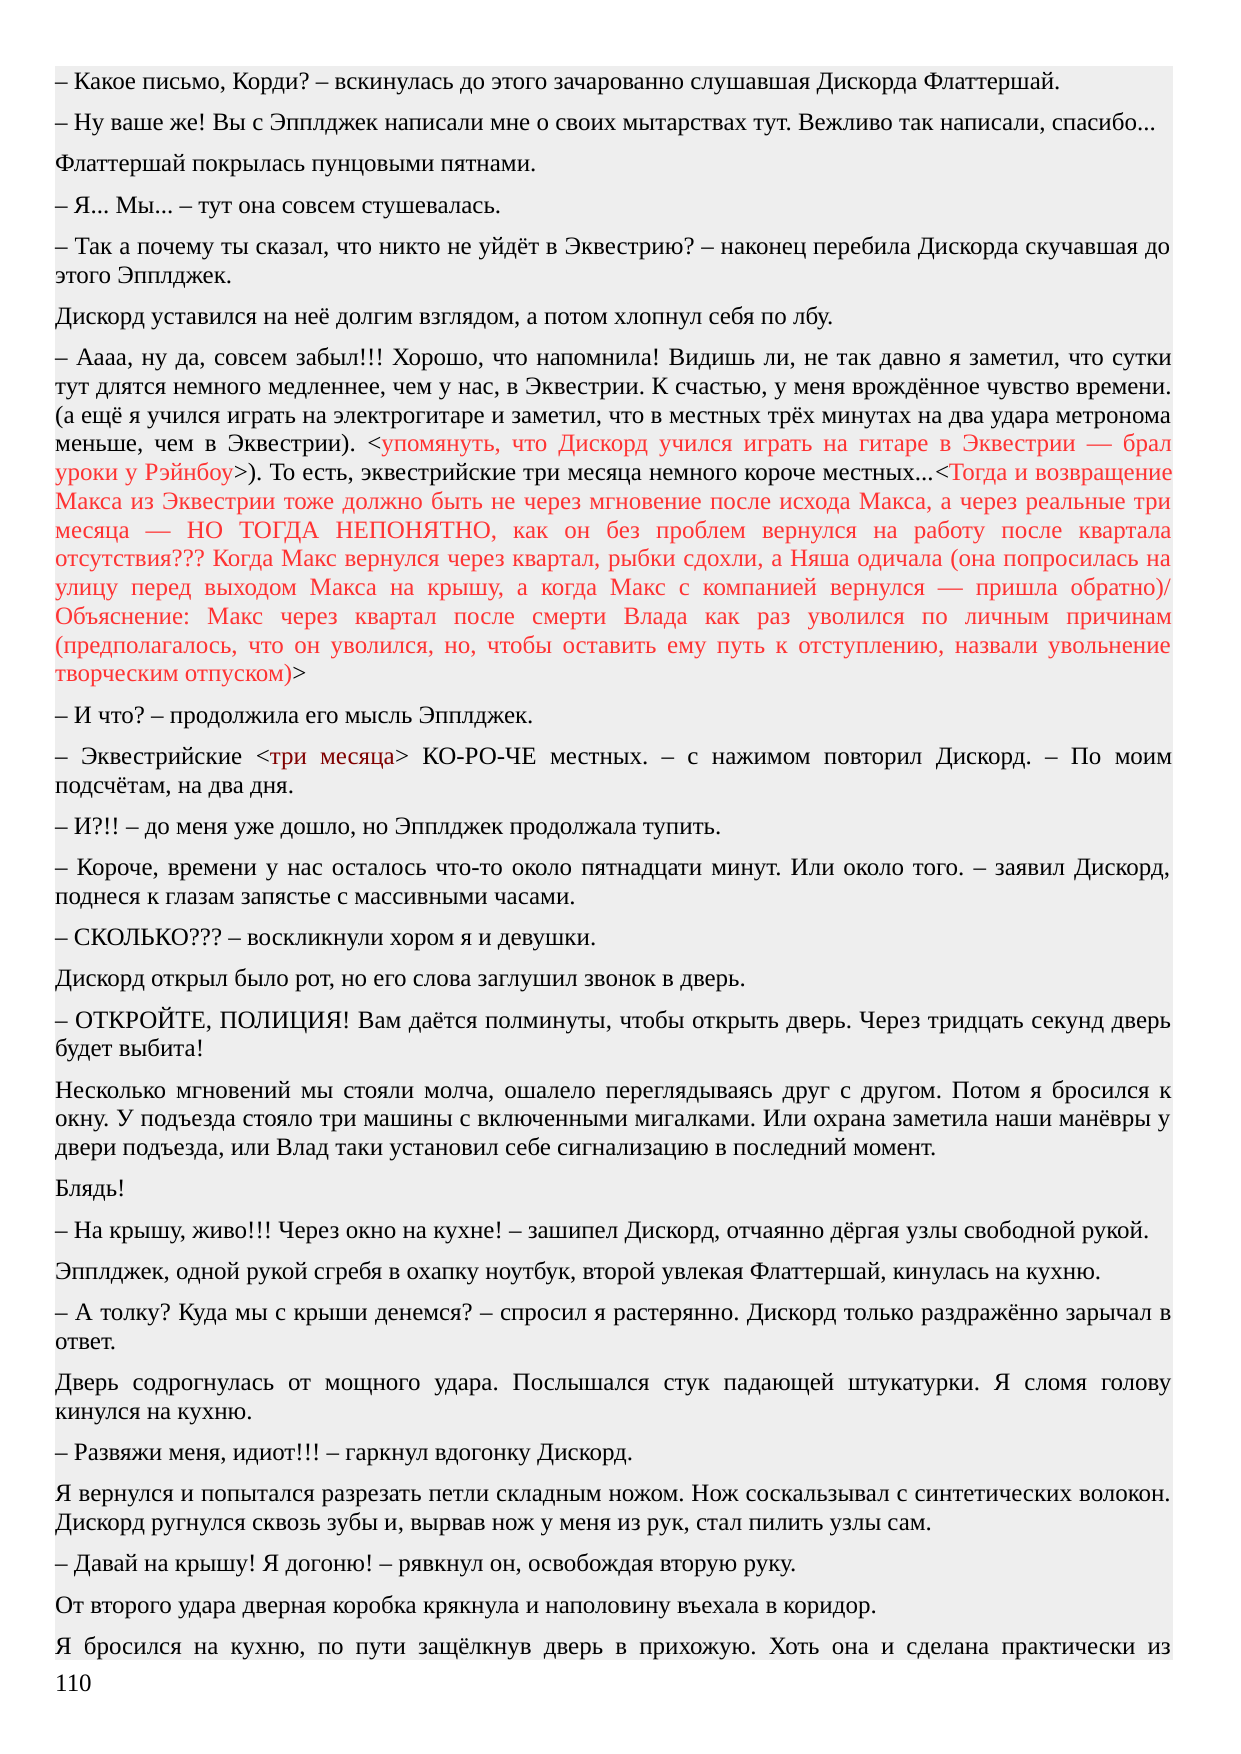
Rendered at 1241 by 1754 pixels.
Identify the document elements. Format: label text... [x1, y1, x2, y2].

text – Развяжи меня, идиот!!! – гаркнул вдогонку Дискорд. [55, 1437, 1173, 1466]
text Флаттершай покрылась пунцовыми пятнами. [55, 148, 1173, 177]
text Эпплджек, одной рукой сгребя в охапку ноутбук, второй увлекая Флаттершай, кинулась на кухню. [55, 1256, 1173, 1285]
text – СКОЛЬКО??? – воскликнули хором я и девушки. [55, 922, 1173, 951]
text Дискорд открыл было рот, но его слова заглушил звонок в дверь. [55, 963, 1173, 992]
text – А толку? Куда мы с крыши денемся? – спросил я растерянно. Дискорд только раздражённо зарычал в ответ. [55, 1297, 1173, 1355]
text – Какое письмо, Корди? – вскинулась до этого зачарованно слушавшая Дискорда Флаттершай. [55, 66, 1173, 95]
text От второго удара дверная коробка крякнула и наполовину въехала в коридор. [55, 1590, 1173, 1618]
text Несколько мгновений мы стояли молча, ошалело переглядываясь друг с другом. Потом я бросился к окну. У подъезда стояло три машины с включенными мигалками. Или охрана заметила наши манёвры у двери подъезда, или Влад таки установил себе сигнализацию в последний момент. [55, 1075, 1173, 1161]
text – Аааа, ну да, совсем забыл!!! Хорошо, что напомнила! Видишь ли, не так давно я заметил, что сутки тут длятся немного медленнее, чем у нас, в Эквестрии. К счастью, у меня врождённое чувство времени. (а ещё я учился играть на электрогитаре и заметил, что в местных трёх минутах на два удара метронома меньше, чем в Эквестрии). <упомянуть, что Дискорд учился играть на гитаре в Эквестрии — брал уроки у Рэйнбоу>). То есть, эквестрийские три месяца немного короче местных...<Тогда и возвращение Макса из Эквестрии тоже должно быть не через мгновение после исхода Макса, а через реальные три месяца — НО ТОГДА НЕПОНЯТНО, как он без проблем вернулся на работу после квартала отсутствия??? Когда Макс вернулся через квартал, рыбки сдохли, а Няша одичала (она попросилась на улицу перед выходом Макса на крышу, а когда Макс с компанией вернулся — пришла обратно)/ Объяснение: Макс через квартал после смерти Влада как раз уволился по личным причинам (предполагалось, что он уволился, но, чтобы оставить ему путь к отступлению, назвали увольнение творческим отпуском)> [55, 342, 1173, 687]
text – Короче, времени у нас осталось что-то около пятнадцати минут. Или около того. – заявил Дискорд, поднеся к глазам запястье с массивными часами. [55, 852, 1173, 910]
text – Так а почему ты сказал, что никто не уйдёт в Эквестрию? – наконец перебила Дискорда скучавшая до этого Эпплджек. [55, 231, 1173, 288]
text Блядь! [55, 1173, 1173, 1202]
text – И?!! – до меня уже дошло, но Эпплджек продолжала тупить. [55, 811, 1173, 840]
text – На крышу, живо!!! Через окно на кухне! – зашипел Дискорд, отчаянно дёргая узлы свободной рукой. [55, 1215, 1173, 1243]
text – Я... Мы... – тут она совсем стушевалась. [55, 190, 1173, 218]
text – Давай на крышу! Я догоню! – рявкнул он, освобождая вторую руку. [55, 1548, 1173, 1577]
text Дверь содрогнулась от мощного удара. Послышался стук падающей штукатурки. Я сломя голову кинулся на кухню. [55, 1367, 1173, 1425]
text – Ну ваше же! Вы с Эпплджек написали мне о своих мытарствах тут. Вежливо так написали, спасибо... [55, 107, 1173, 136]
text Дискорд уставился на неё долгим взглядом, а потом хлопнул себя по лбу. [55, 301, 1173, 330]
text – И что? – продолжила его мысль Эпплджек. [55, 700, 1173, 728]
text Я бросился на кухню, по пути защёлкнув дверь в прихожую. Хоть она и сделана практически из [55, 1631, 1173, 1660]
text – ОТКРОЙТЕ, ПОЛИЦИЯ! Вам даётся полминуты, чтобы открыть дверь. Через тридцать секунд дверь будет выбита! [55, 1005, 1173, 1062]
text Я вернулся и попытался разрезать петли складным ножом. Нож соскальзывал с синтетических волокон. Дискорд ругнулся сквозь зубы и, вырвав нож у меня из рук, стал пилить узлы сам. [55, 1478, 1173, 1536]
text – Эквестрийские <три месяца> КО-РО-ЧЕ местных. – с нажимом повторил Дискорд. – По моим подсчётам, на два дня. [55, 741, 1173, 798]
